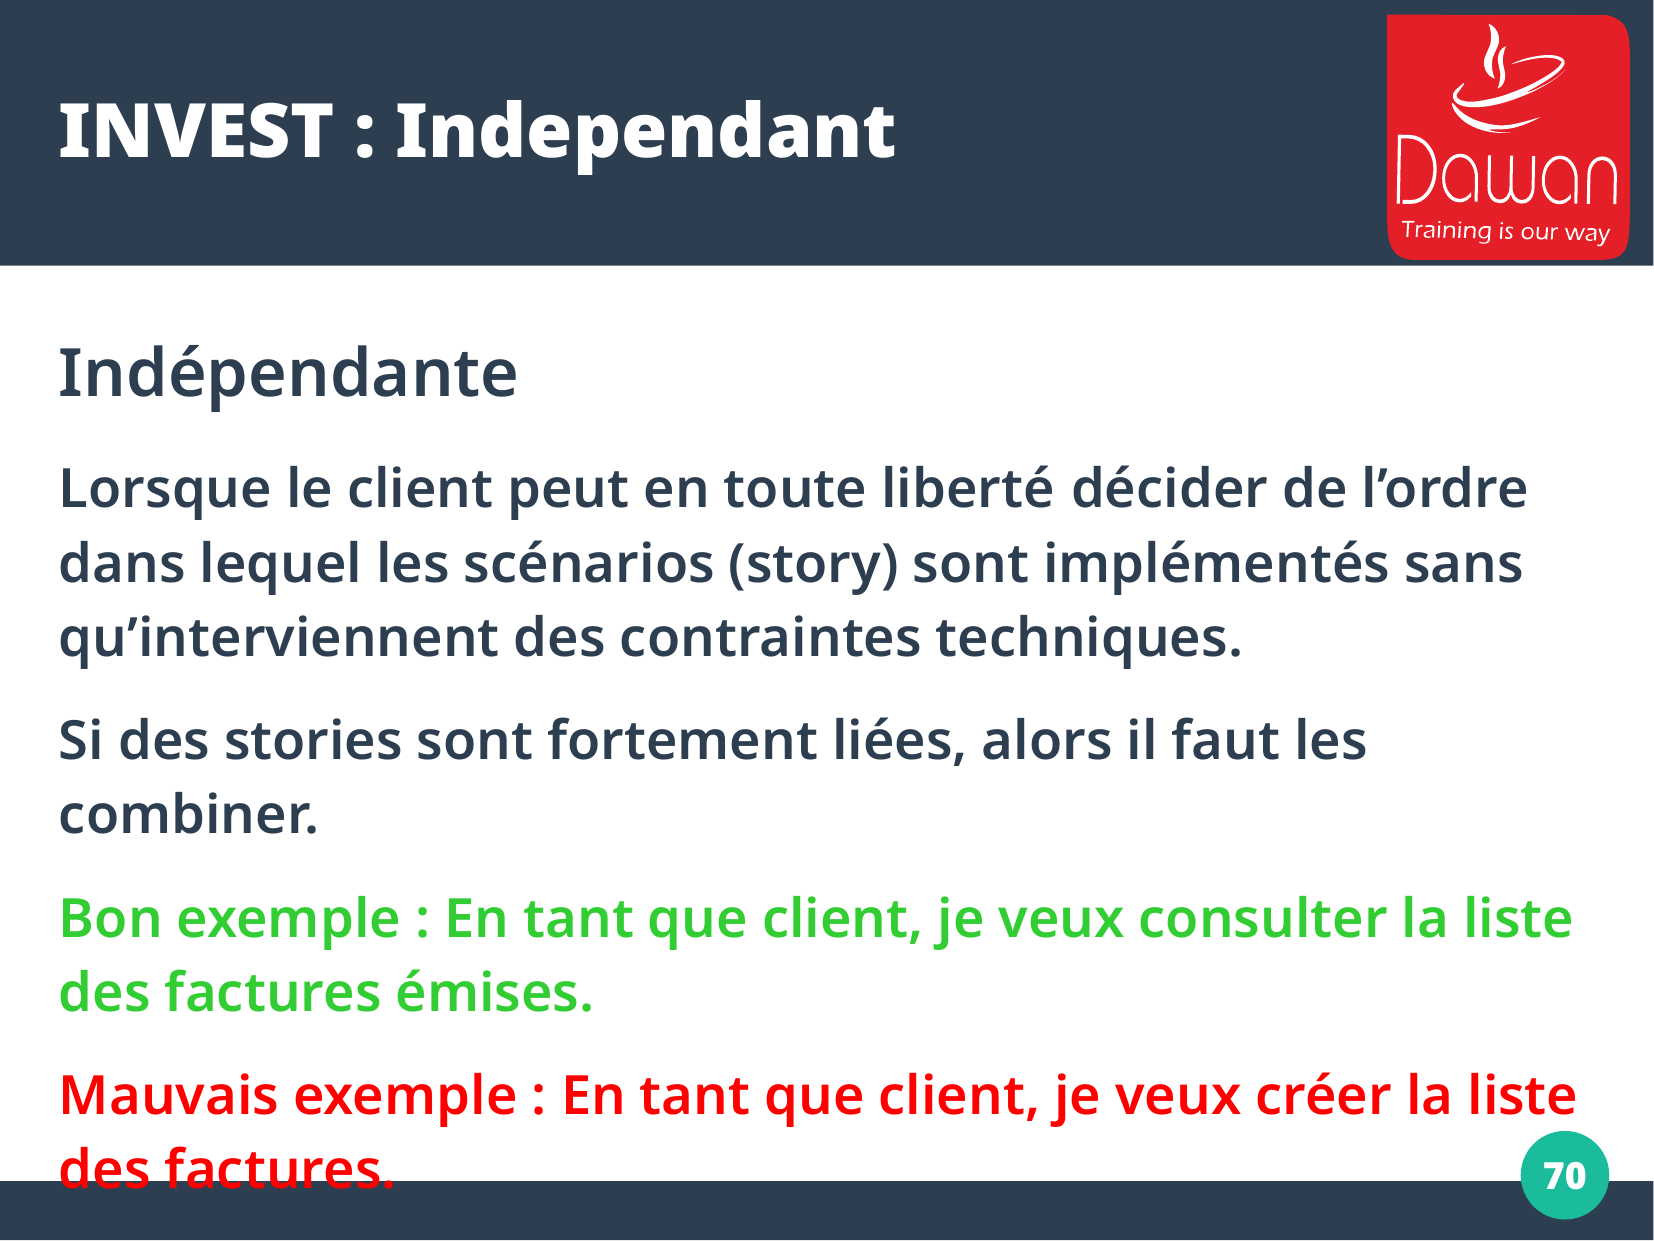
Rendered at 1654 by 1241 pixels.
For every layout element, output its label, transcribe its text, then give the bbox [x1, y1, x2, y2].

list Indépendante Lorsque le client peut en toute liberté décider de l’ordre dans lequel les scénarios (story) sont implémentés sans qu’interviennent des contraintes techniques. Si des stories sont fortement liées, alors il faut les combiner. Bon exemple : En tant que client, je veux consulter la liste des factures émises. Mauvais exemple : En tant que client, je veux créer la liste des factures. [59, 324, 1595, 1241]
title INVEST : Independant [59, 49, 1387, 207]
picture [1387, 14, 1630, 260]
